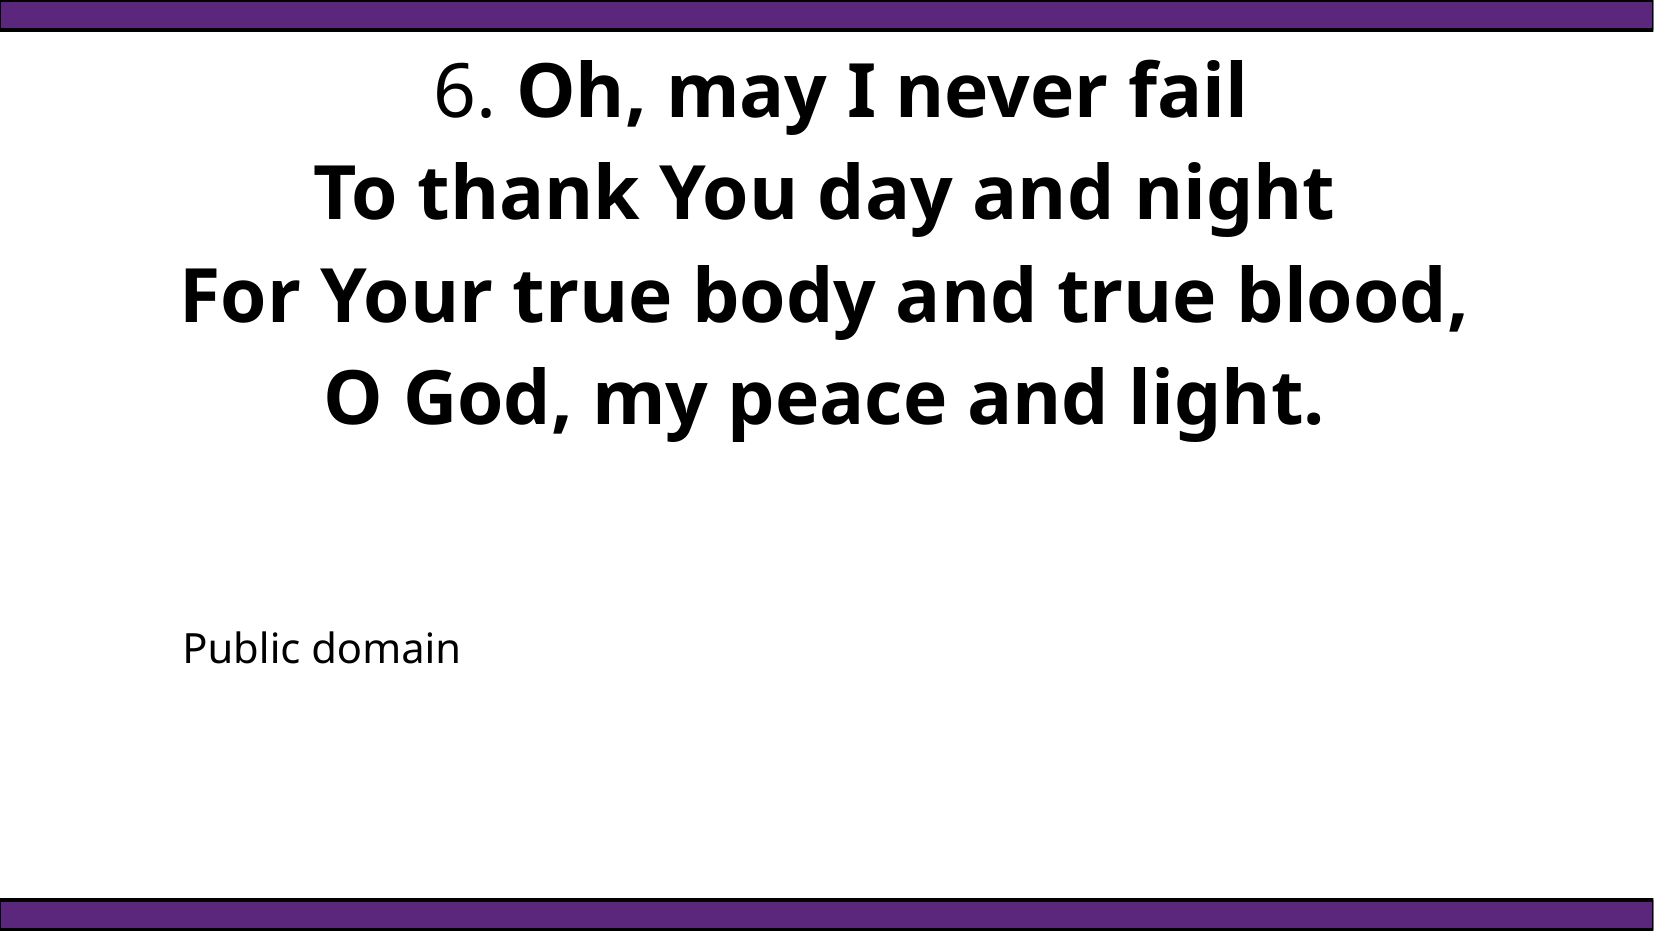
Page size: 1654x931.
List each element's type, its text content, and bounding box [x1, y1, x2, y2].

text_box 6. Oh, may I never fail To thank You day and night For Your true body and true blood, O God, my peace and light. Public domain [60, 30, 1591, 693]
text_box [0, 0, 1654, 31]
text_box [0, 900, 1654, 931]
